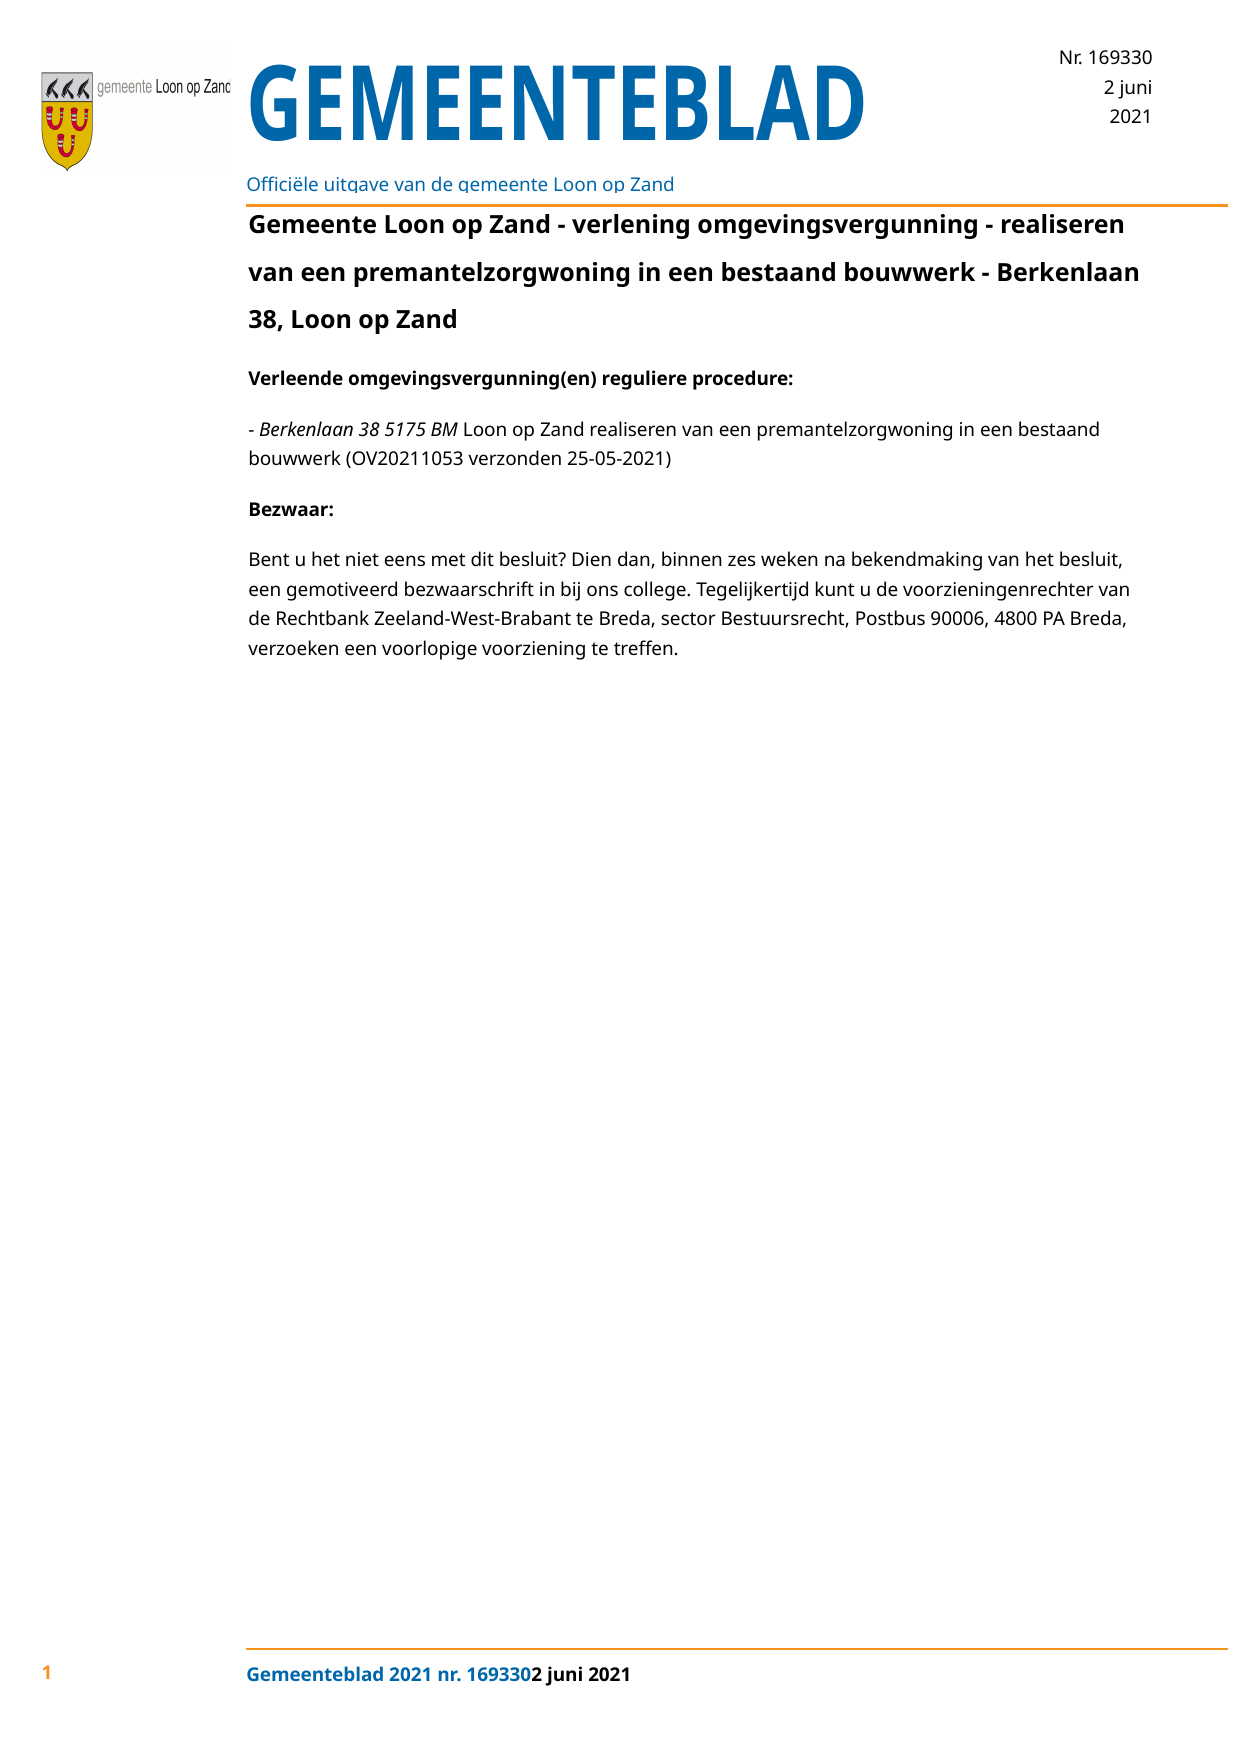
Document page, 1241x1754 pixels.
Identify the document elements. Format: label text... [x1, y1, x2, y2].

text Verleende omgevingsvergunning(en) reguliere procedure: [248, 366, 1152, 391]
text - Berkenlaan 38 5175 BM Loon op Zand realiseren van een premantelzorgwoning in een bestaand bouwwerk (OV20211053 verzonden 25-05-2021) [248, 416, 1152, 471]
text Bent u het niet eens met dit besluit? Dien dan, binnen zes weken na bekendmaking van het besluit, een gemotiveerd bezwaarschrift in bij ons college. Tegelijkertijd kunt u de voorzieningenrechter van de Rechtbank Zeeland-West-Brabant te Breda, sector Bestuursrecht, Postbus 90006, 4800 PA Breda, verzoeken een voorlopige voorziening te treffen. [248, 546, 1152, 661]
text Gemeente Loon op Zand - verlening omgevingsvergunning - realiseren van een premantelzorgwoning in een bestaand bouwwerk - Berkenlaan 38, Loon op Zand [248, 207, 1152, 336]
text Bezwaar: [248, 496, 1152, 522]
picture [41, 47, 231, 172]
